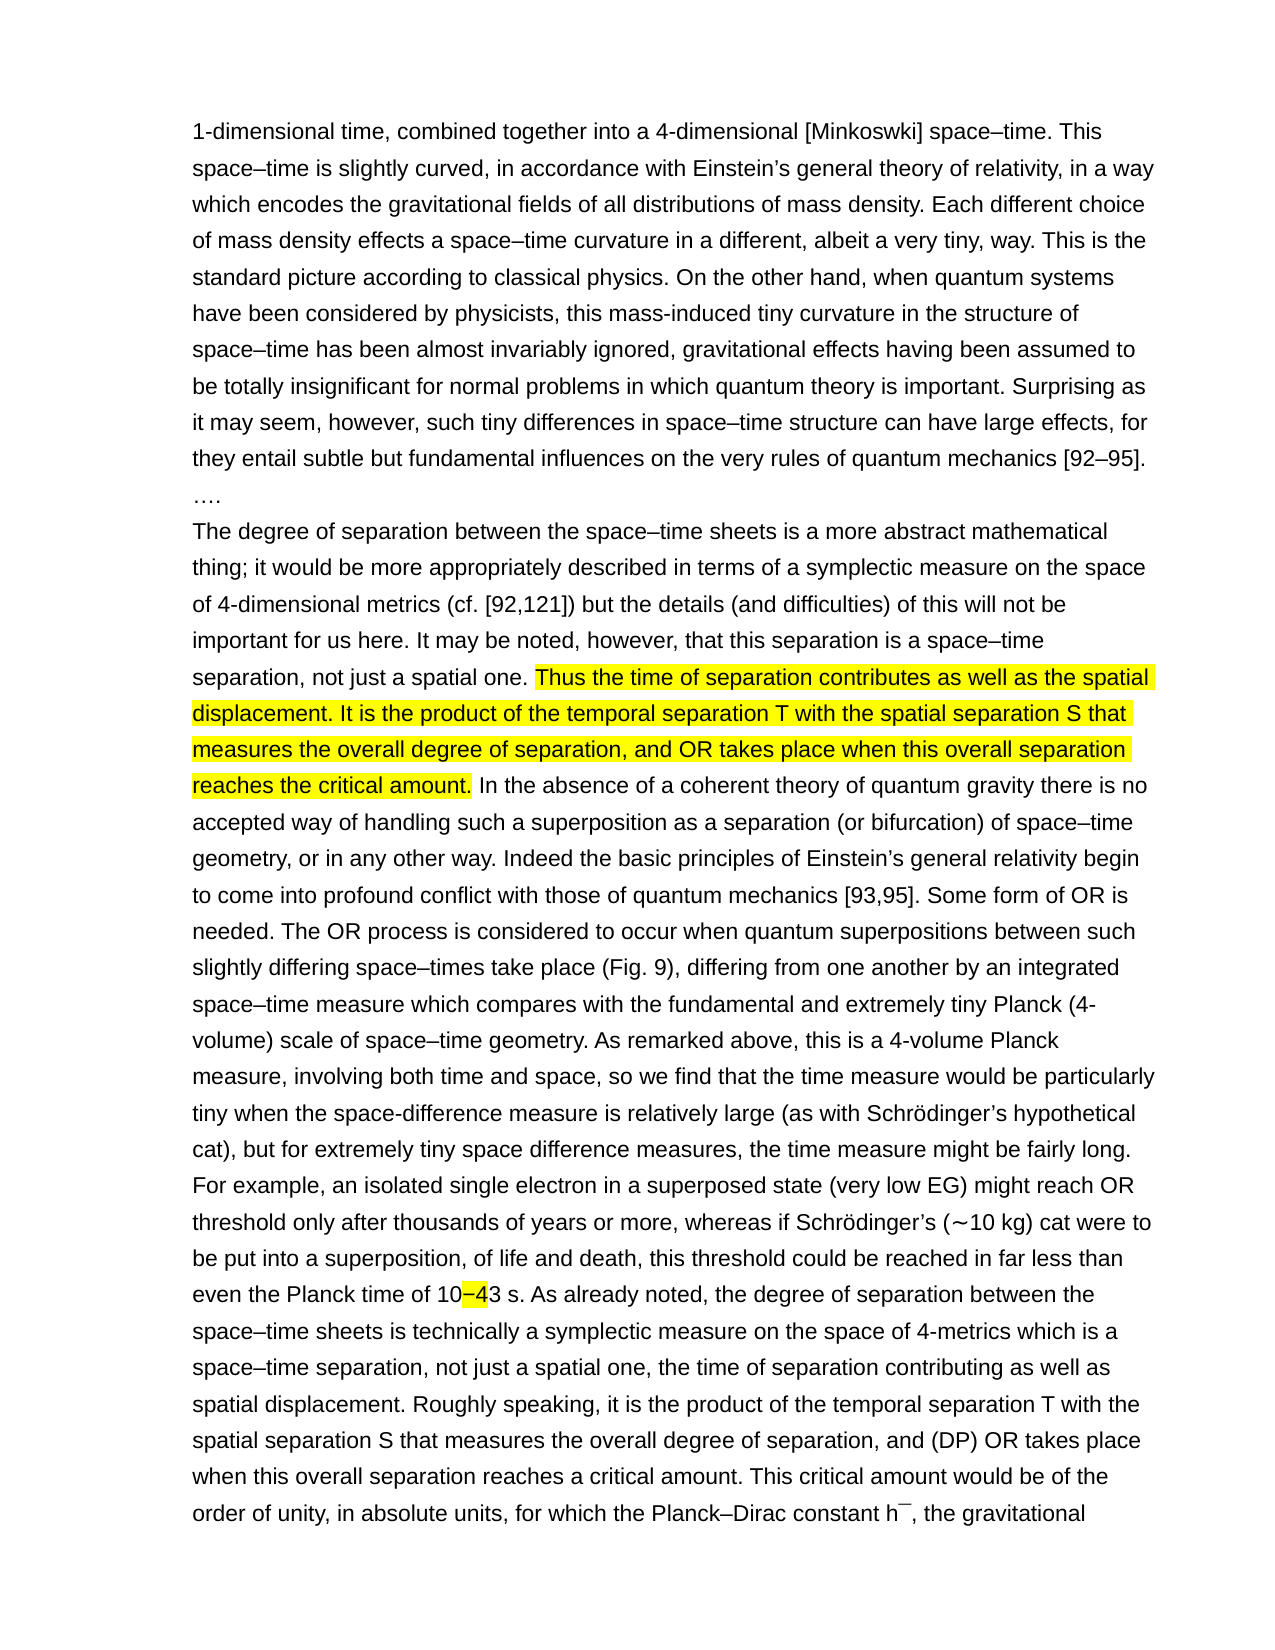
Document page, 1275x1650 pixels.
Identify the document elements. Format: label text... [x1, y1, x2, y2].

text …. [192, 482, 1157, 508]
text The degree of separation between the space–time sheets is a more abstract mathematical thing; it would be more appropriately described in terms of a symplectic measure on the space of 4-dimensional metrics (cf. [92,121]) but the details (and difficulties) of this will not be important for us here. It may be noted, however, that this separation is a space–time separation, not just a spatial one. Thus the time of separation contributes as well as the spatial displacement. It is the product of the temporal separation T with the spatial separation S that measures the overall degree of separation, and OR takes place when this overall separation reaches the critical amount. In the absence of a coherent theory of quantum gravity there is no accepted way of handling such a superposition as a separation (or bifurcation) of space–time geometry, or in any other way. Indeed the basic principles of Einstein’s general relativity begin to come into profound conflict with those of quantum mechanics [93,95]. Some form of OR is needed. The OR process is considered to occur when quantum superpositions between such slightly differing space–times take place (Fig. 9), differing from one another by an integrated space–time measure which compares with the fundamental and extremely tiny Planck (4-volume) scale of space–time geometry. As remarked above, this is a 4-volume Planck measure, involving both time and space, so we find that the time measure would be particularly tiny when the space-difference measure is relatively large (as with Schrödinger’s hypothetical cat), but for extremely tiny space difference measures, the time measure might be fairly long. For example, an isolated single electron in a superposed state (very low EG) might reach OR threshold only after thousands of years or more, whereas if Schrödinger’s (∼10 kg) cat were to be put into a superposition, of life and death, this threshold could be reached in far less than even the Planck time of 10−43 s. As already noted, the degree of separation between the space–time sheets is technically a symplectic measure on the space of 4-metrics which is a space–time separation, not just a spatial one, the time of separation contributing as well as spatial displacement. Roughly speaking, it is the product of the temporal separation T with the spatial separation S that measures the overall degree of separation, and (DP) OR takes place when this overall separation reaches a critical amount. This critical amount would be of the order of unity, in absolute units, for which the Planck–Dirac constant h¯, the gravitational [192, 518, 1157, 1526]
text 1-dimensional time, combined together into a 4-dimensional [Minkoswki] space–time. This space–time is slightly curved, in accordance with Einstein’s general theory of relativity, in a way which encodes the gravitational fields of all distributions of mass density. Each different choice of mass density effects a space–time curvature in a different, albeit a very tiny, way. This is the standard picture according to classical physics. On the other hand, when quantum systems have been considered by physicists, this mass-induced tiny curvature in the structure of space–time has been almost invariably ignored, gravitational effects having been assumed to be totally insignificant for normal problems in which quantum theory is important. Surprising as it may seem, however, such tiny differences in space–time structure can have large effects, for they entail subtle but fundamental influences on the very rules of quantum mechanics [92–95]. [192, 118, 1157, 472]
